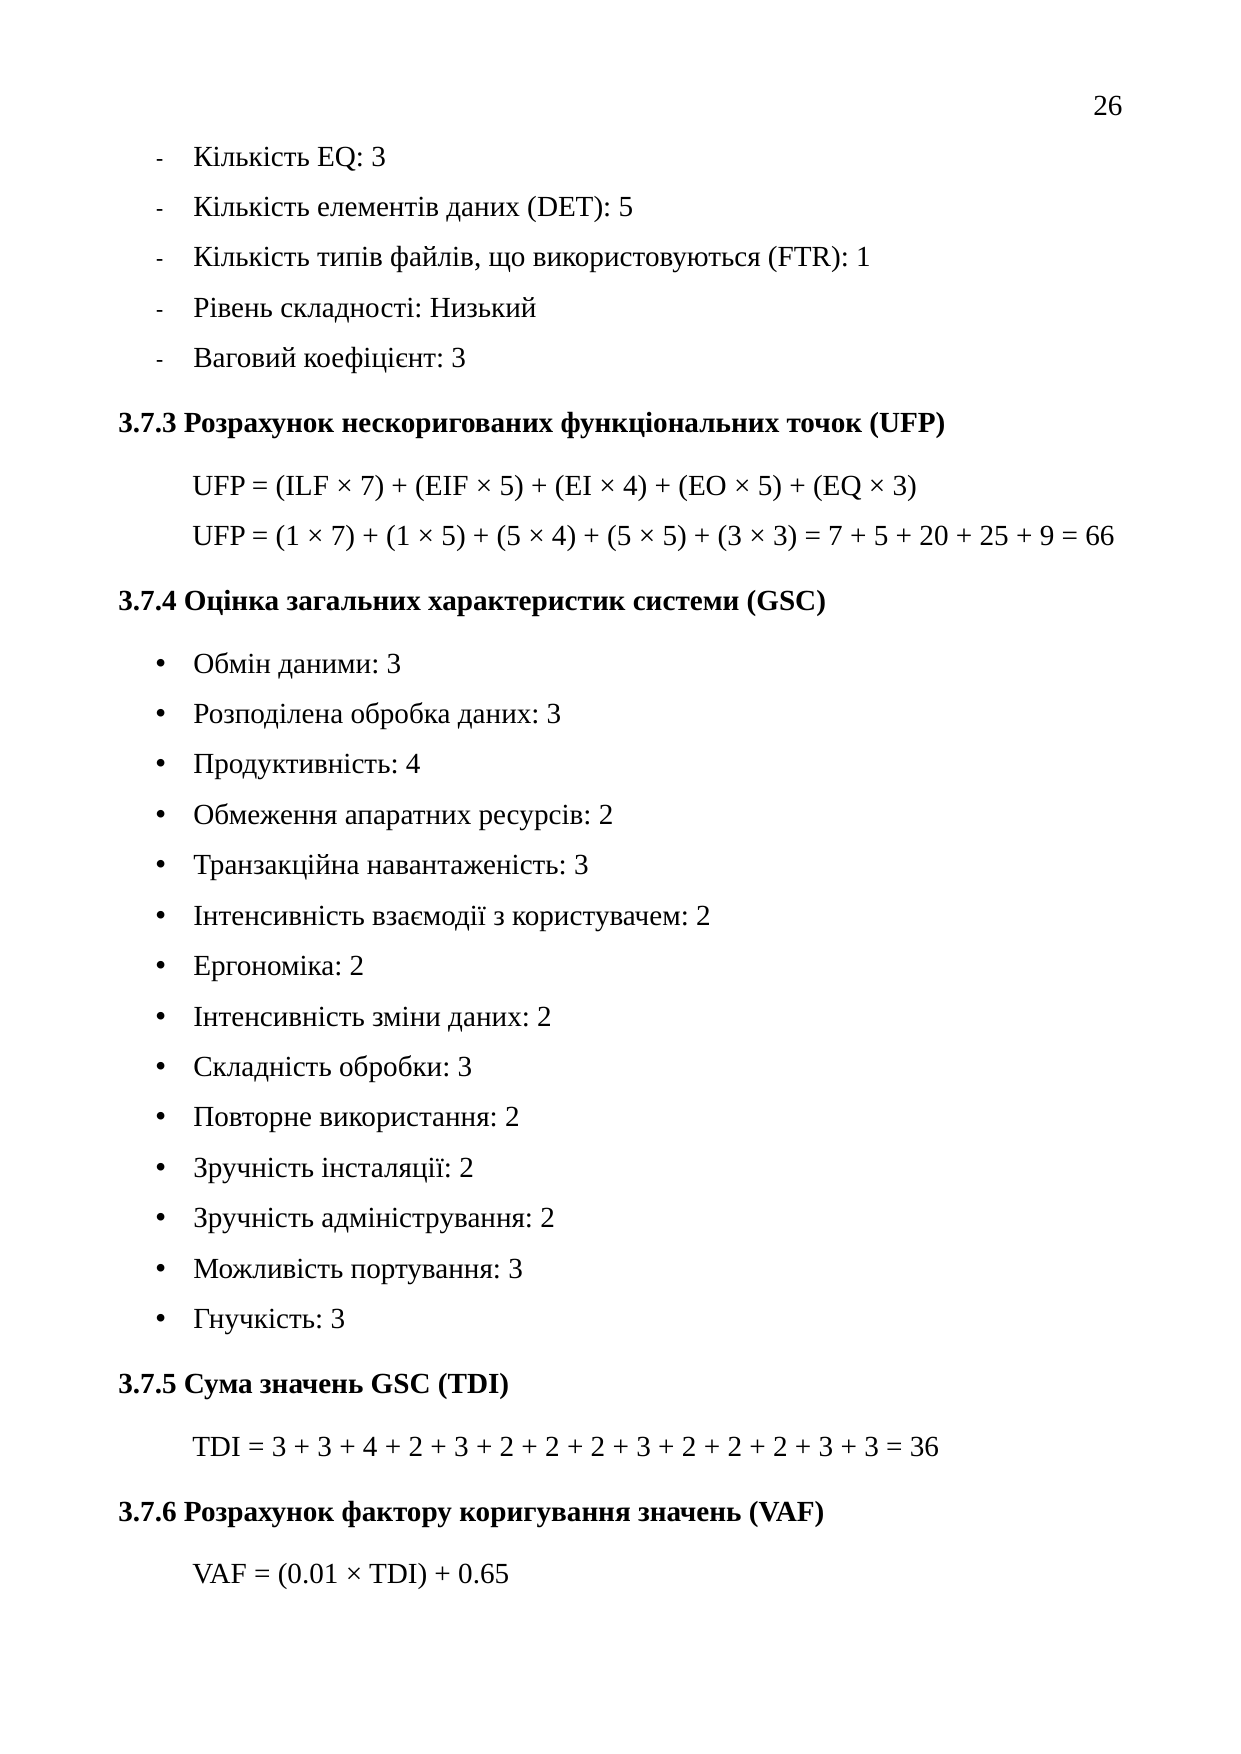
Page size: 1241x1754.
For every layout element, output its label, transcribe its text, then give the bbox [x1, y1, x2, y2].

list Ваговий коефіцієнт: 3 [156, 340, 1122, 373]
list Продуктивність: 4 [156, 747, 1122, 780]
list Транзакційна навантаженість: 3 [156, 847, 1122, 881]
subtitle Розрахунок фактору коригування значень (VAF) [118, 1494, 1122, 1527]
text UFP = (ILF × 7) + (EIF × 5) + (EI × 4) + (EO × 5) + (EQ × 3) [118, 468, 1122, 501]
list Зручність інсталяції: 2 [156, 1150, 1122, 1183]
list Інтенсивність взаємодії з користувачем: 2 [156, 898, 1122, 931]
text VAF = (0.01 × TDI) + 0.65 [118, 1557, 1122, 1590]
list Ергономіка: 2 [156, 948, 1122, 982]
list Гнучкість: 3 [156, 1301, 1122, 1335]
text TDI = 3 + 3 + 4 + 2 + 3 + 2 + 2 + 2 + 3 + 2 + 2 + 2 + 3 + 3 = 36 [118, 1429, 1122, 1462]
list Розподілена обробка даних: 3 [156, 696, 1122, 730]
list Кількість елементів даних (DET): 5 [156, 189, 1122, 223]
subtitle Оцінка загальних характеристик системи (GSC) [118, 583, 1122, 616]
list Обмін даними: 3 [156, 646, 1122, 679]
list Зручність адміністрування: 2 [156, 1200, 1122, 1234]
subtitle Розрахунок нескоригованих функціональних точок (UFP) [118, 405, 1122, 438]
list Можливість портування: 3 [156, 1251, 1122, 1284]
list Складність обробки: 3 [156, 1049, 1122, 1083]
list Кількість типів файлів, що використовуються (FTR): 1 [156, 239, 1122, 273]
subtitle Сума значень GSC (TDI) [118, 1366, 1122, 1400]
text UFP = (1 × 7) + (1 × 5) + (5 × 4) + (5 × 5) + (3 × 3) = 7 + 5 + 20 + 25 + 9 = 66 [118, 518, 1122, 552]
list Рівень складності: Низький [156, 290, 1122, 323]
list Кількість EQ: 3 [156, 139, 1122, 172]
list Інтенсивність зміни даних: 2 [156, 999, 1122, 1032]
list Повторне використання: 2 [156, 1099, 1122, 1133]
list Обмеження апаратних ресурсів: 2 [156, 797, 1122, 831]
